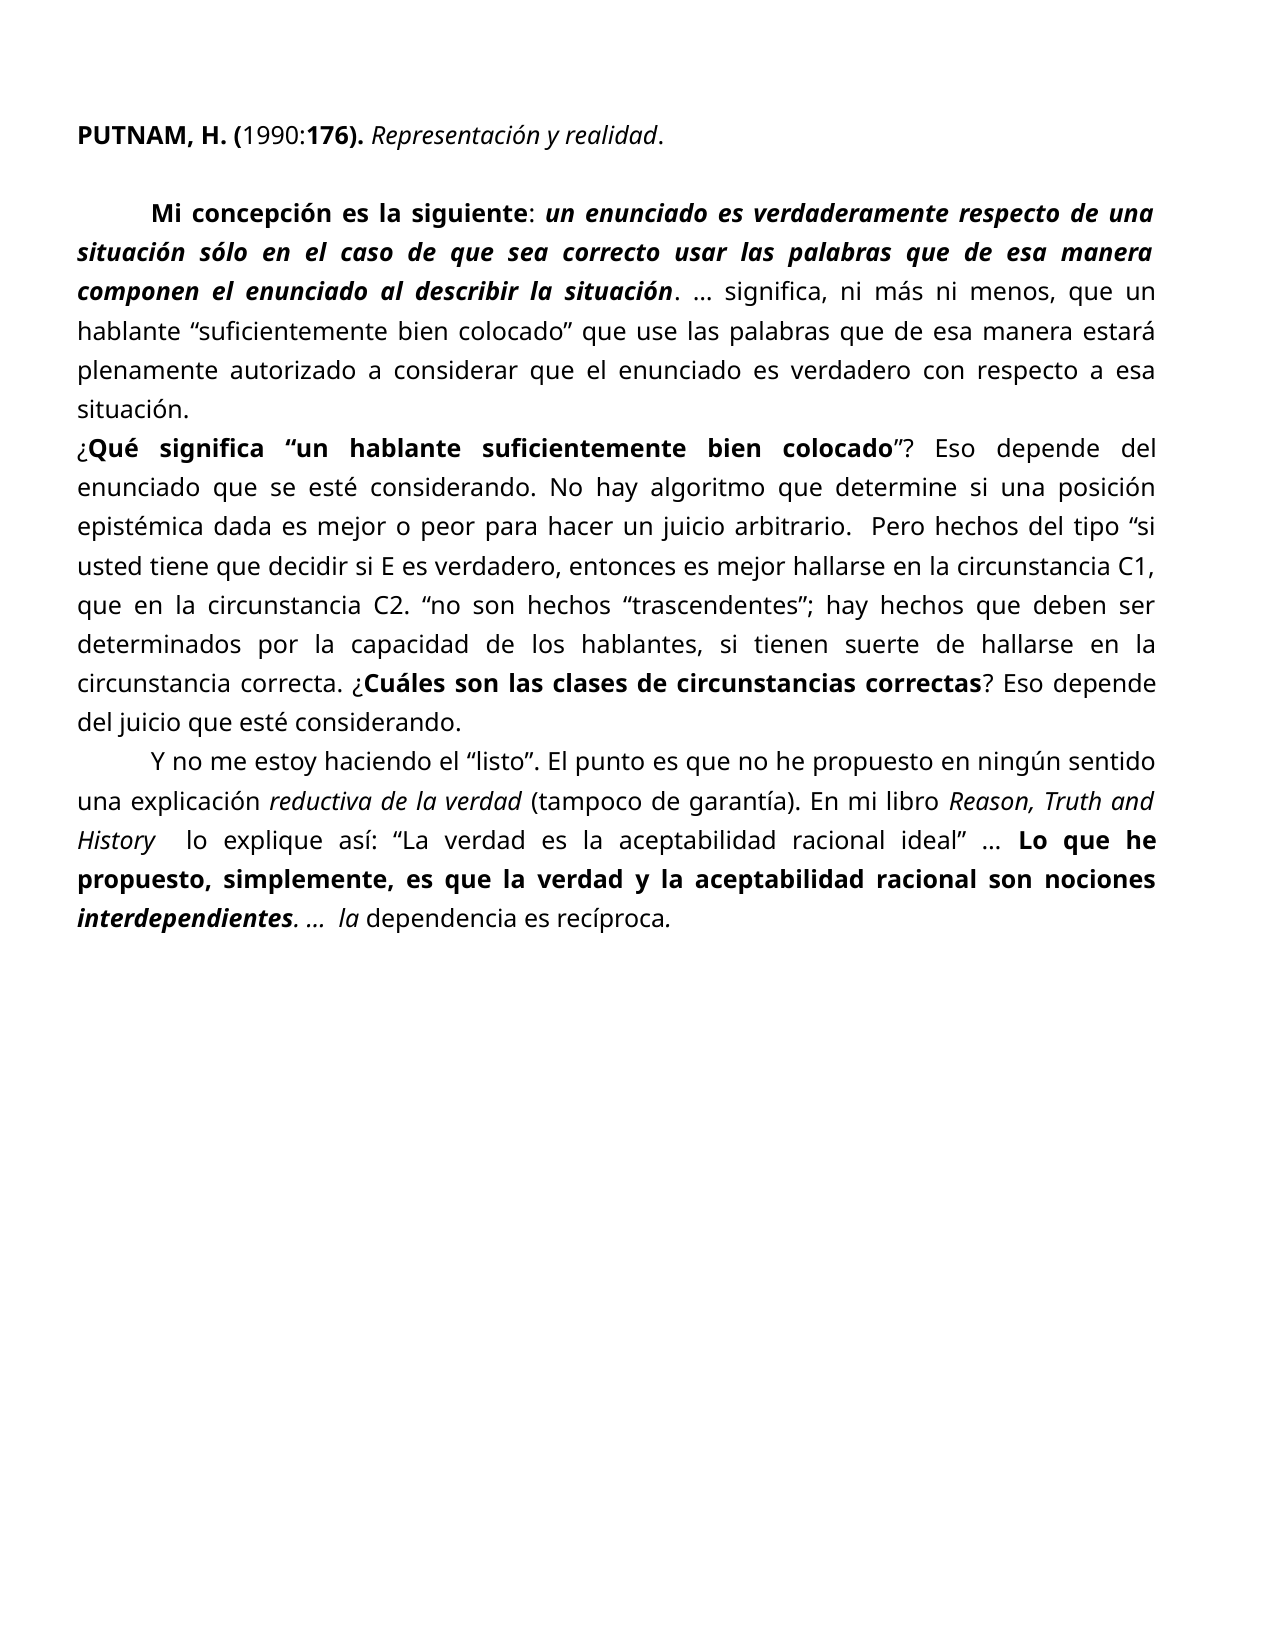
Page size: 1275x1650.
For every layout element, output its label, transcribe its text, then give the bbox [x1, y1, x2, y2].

text Y no me estoy haciendo el “listo”. El punto es que no he propuesto en ningún sentido una explicación reductiva de la verdad (tampoco de garantía). En mi libro Reason, Truth and History lo explique así: “La verdad es la aceptabilidad racional ideal” … Lo que he propuesto, simplemente, es que la verdad y la aceptabilidad racional son nociones interdependientes. … la dependencia es recíproca. [77, 744, 1157, 935]
text Mi concepción es la siguiente: un enunciado es verdaderamente respecto de una situación sólo en el caso de que sea correcto usar las palabras que de esa manera componen el enunciado al describir la situación. … significa, ni más ni menos, que un hablante “suficientemente bien colocado” que use las palabras que de esa manera estará plenamente autorizado a considerar que el enunciado es verdadero con respecto a esa situación. [77, 196, 1157, 426]
text ¿Qué significa “un hablante suficientemente bien colocado”? Eso depende del enunciado que se esté considerando. No hay algoritmo que determine si una posición epistémica dada es mejor o peor para hacer un juicio arbitrario. Pero hechos del tipo “si usted tiene que decidir si E es verdadero, entonces es mejor hallarse en la circunstancia C1, que en la circunstancia C2. “no son hechos “trascendentes”; hay hechos que deben ser determinados por la capacidad de los hablantes, si tienen suerte de hallarse en la circunstancia correcta. ¿Cuáles son las clases de circunstancias correctas? Eso depende del juicio que esté considerando. [77, 431, 1157, 739]
text PUTNAM, H. (1990:176). Representación y realidad. [77, 117, 1157, 151]
